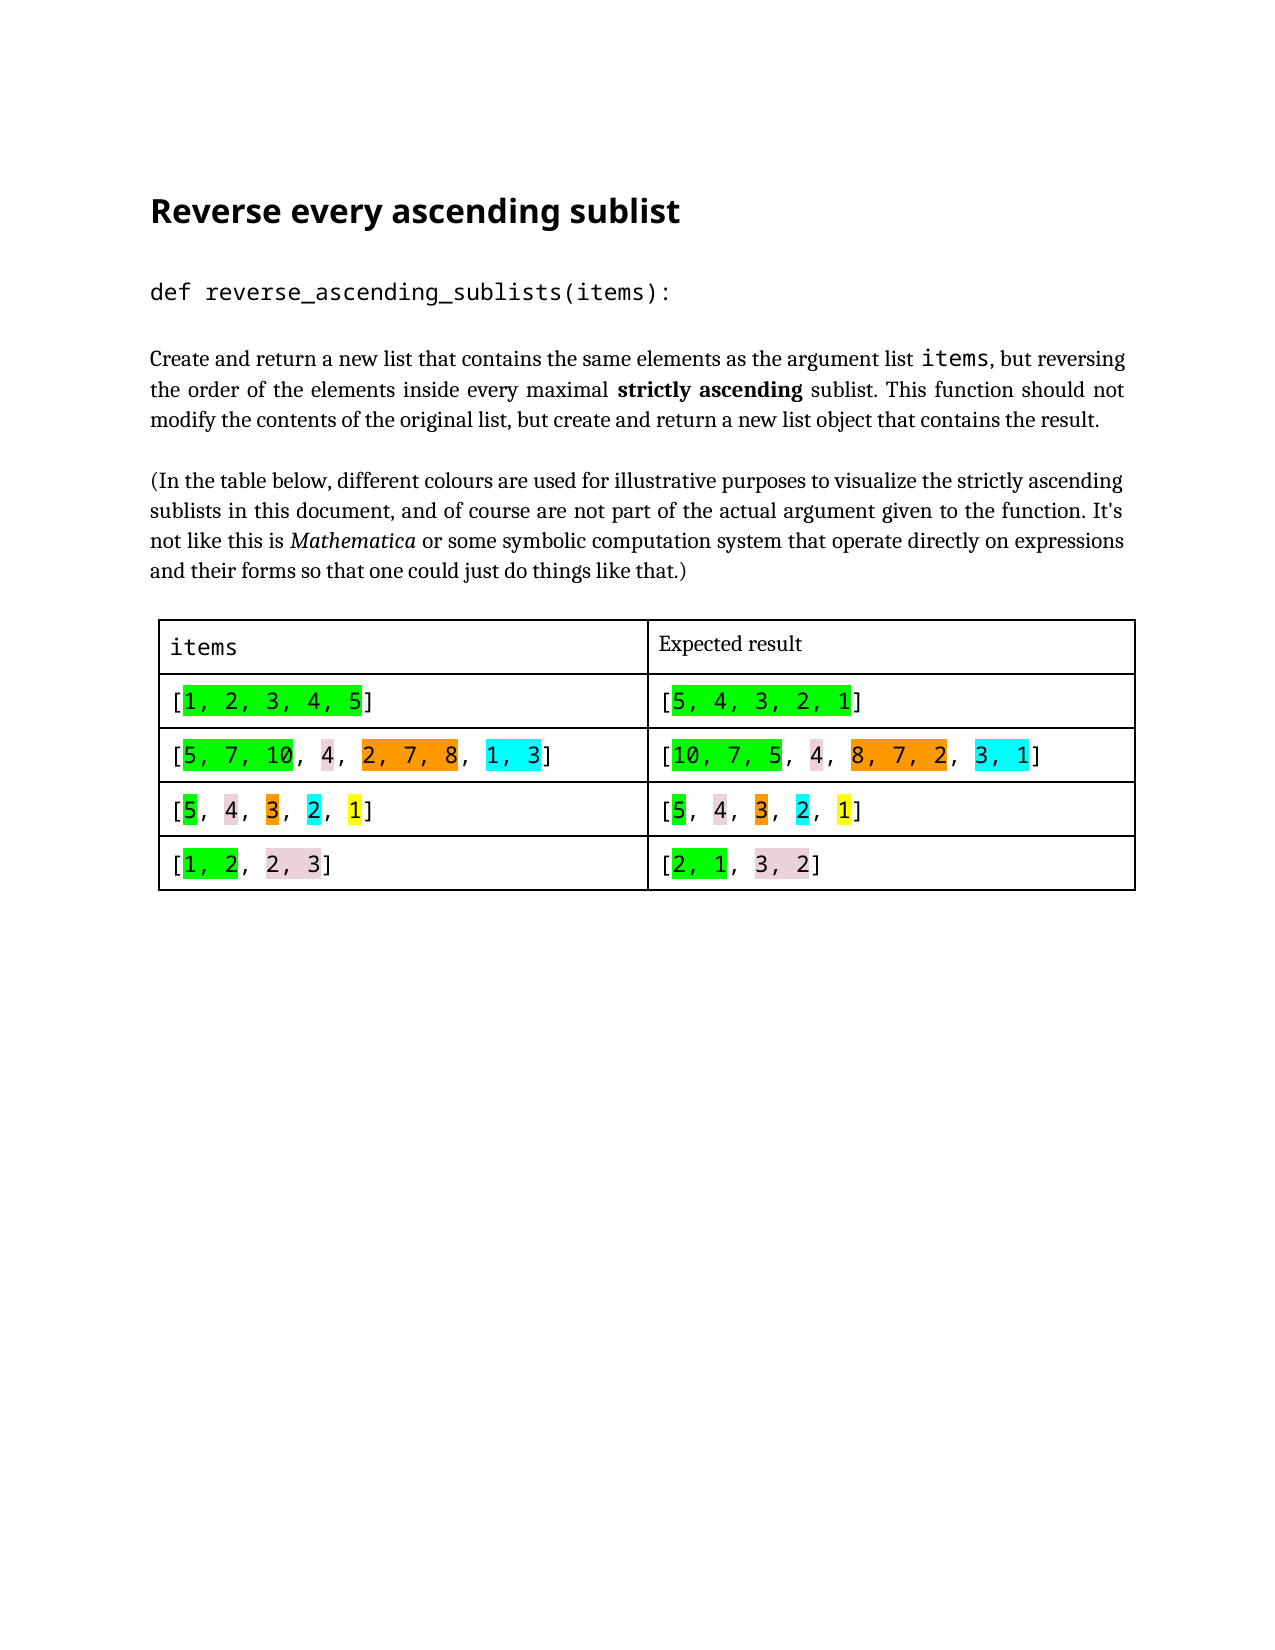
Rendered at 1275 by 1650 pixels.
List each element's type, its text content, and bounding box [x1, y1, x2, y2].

subtitle Reverse every ascending sublist [150, 187, 1125, 233]
table_cell [5, 4, 3, 2, 1] [649, 783, 1134, 835]
table_header items [160, 621, 647, 673]
table_cell [5, 4, 3, 2, 1] [649, 675, 1134, 727]
table_cell [2, 1, 3, 2] [649, 837, 1134, 889]
text Create and return a new list that contains the same elements as the argument list items, but reversing the order of the elements inside every maximal strictly ascending sublist. This function should not modify the contents of the original list, but create and return a new list object that contains the result. [150, 342, 1125, 433]
text (In the table below, different colours are used for illustrative purposes to visualize the strictly ascending sublists in this document, and of course are not part of the actual argument given to the function. It's not like this is Mathematica or some symbolic computation system that operate directly on expressions and their forms so that one could just do things like that.) [150, 467, 1125, 584]
table_cell [5, 4, 3, 2, 1] [160, 783, 647, 835]
table_cell [1, 2, 3, 4, 5] [160, 675, 647, 727]
table_header Expected result [649, 621, 1134, 673]
table_cell [10, 7, 5, 4, 8, 7, 2, 3, 1] [649, 729, 1134, 781]
text def reverse_ascending_sublists(items): [150, 276, 1125, 307]
table_cell [5, 7, 10, 4, 2, 7, 8, 1, 3] [160, 729, 647, 781]
table_cell [1, 2, 2, 3] [160, 837, 647, 889]
